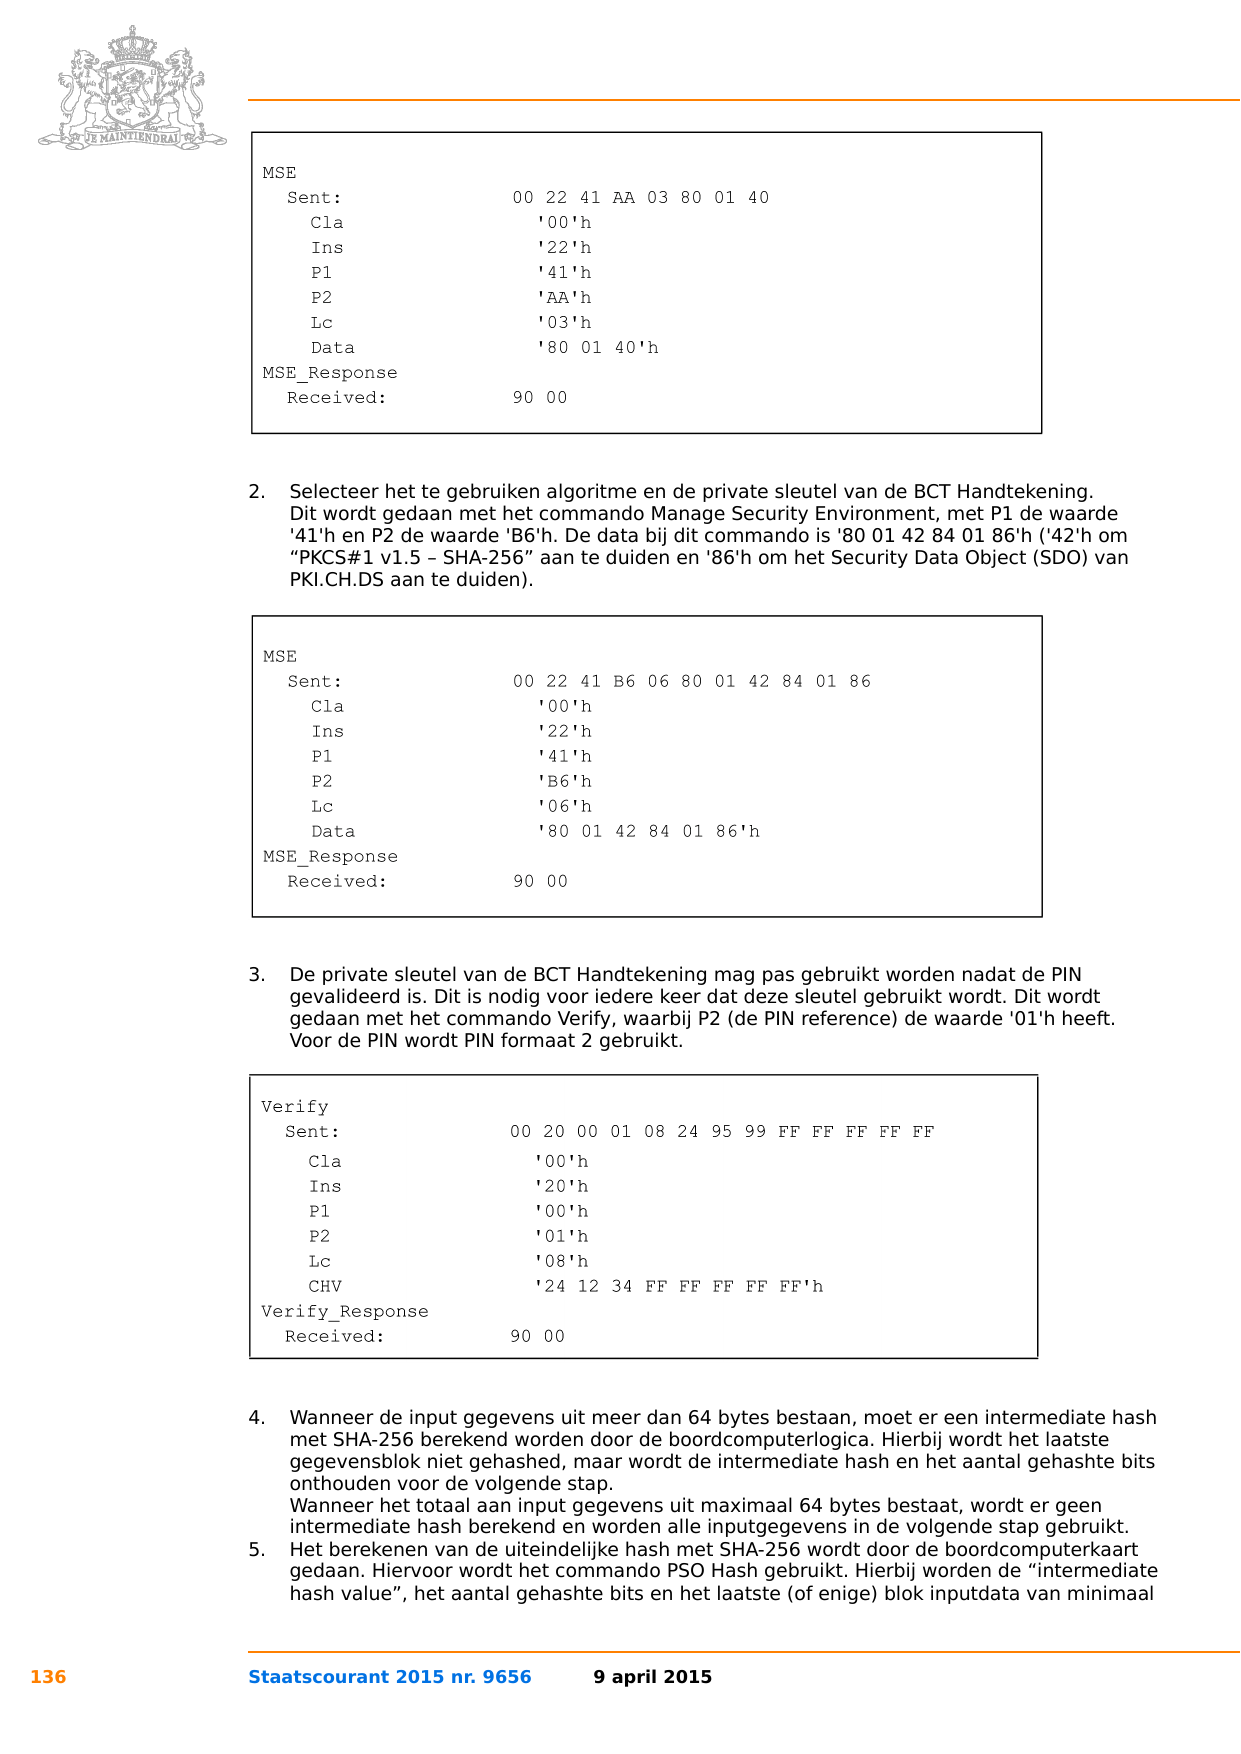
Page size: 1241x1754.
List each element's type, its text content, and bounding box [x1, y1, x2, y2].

picture [248, 612, 1046, 920]
text 4. Wanneer de input gegevens uit meer dan 64 bytes bestaan, moet er een intermediate hash met SHA-256 berekend worden door de boordcomputerlogica. Hierbij wordt het laatste gegevensblok niet gehashed, maar wordt de intermediate hash en het aantal gehashte bits onthouden voor de volgende stap. [248, 1407, 1163, 1494]
text Wanneer het totaal aan input gegevens uit maximaal 64 bytes bestaat, wordt er geen intermediate hash berekend en worden alle inputgegevens in de volgende stap gebruikt. [289, 1494, 1163, 1538]
picture [248, 1073, 1040, 1363]
picture [248, 130, 1046, 437]
picture [38, 25, 227, 150]
text 5. Het berekenen van de uiteindelijke hash met SHA-256 wordt door de boordcomputerkaart gedaan. Hiervoor wordt het commando PSO Hash gebruikt. Hierbij worden de “intermediate hash value”, het aantal gehashte bits en het laatste (of enige) blok inputdata van minimaal [248, 1538, 1163, 1604]
text Dit wordt gedaan met het commando Manage Security Environment, met P1 de waarde '41'h en P2 de waarde 'B6'h. De data bij dit commando is '80 01 42 84 01 86'h ('42'h om “PKCS#1 v1.5 – SHA-256” aan te duiden en '86'h om het Security Data Object (SDO) van PKI.CH.DS aan te duiden). [289, 503, 1163, 591]
text 2. Selecteer het te gebruiken algoritme en de private sleutel van de BCT Handtekening. [248, 481, 1163, 503]
text 3. De private sleutel van de BCT Handtekening mag pas gebruikt worden nadat de PIN gevalideerd is. Dit is nodig voor iedere keer dat deze sleutel gebruikt wordt. Dit wordt gedaan met het commando Verify, waarbij P2 (de PIN reference) de waarde '01'h heeft. Voor de PIN wordt PIN formaat 2 gebruikt. [248, 963, 1163, 1051]
